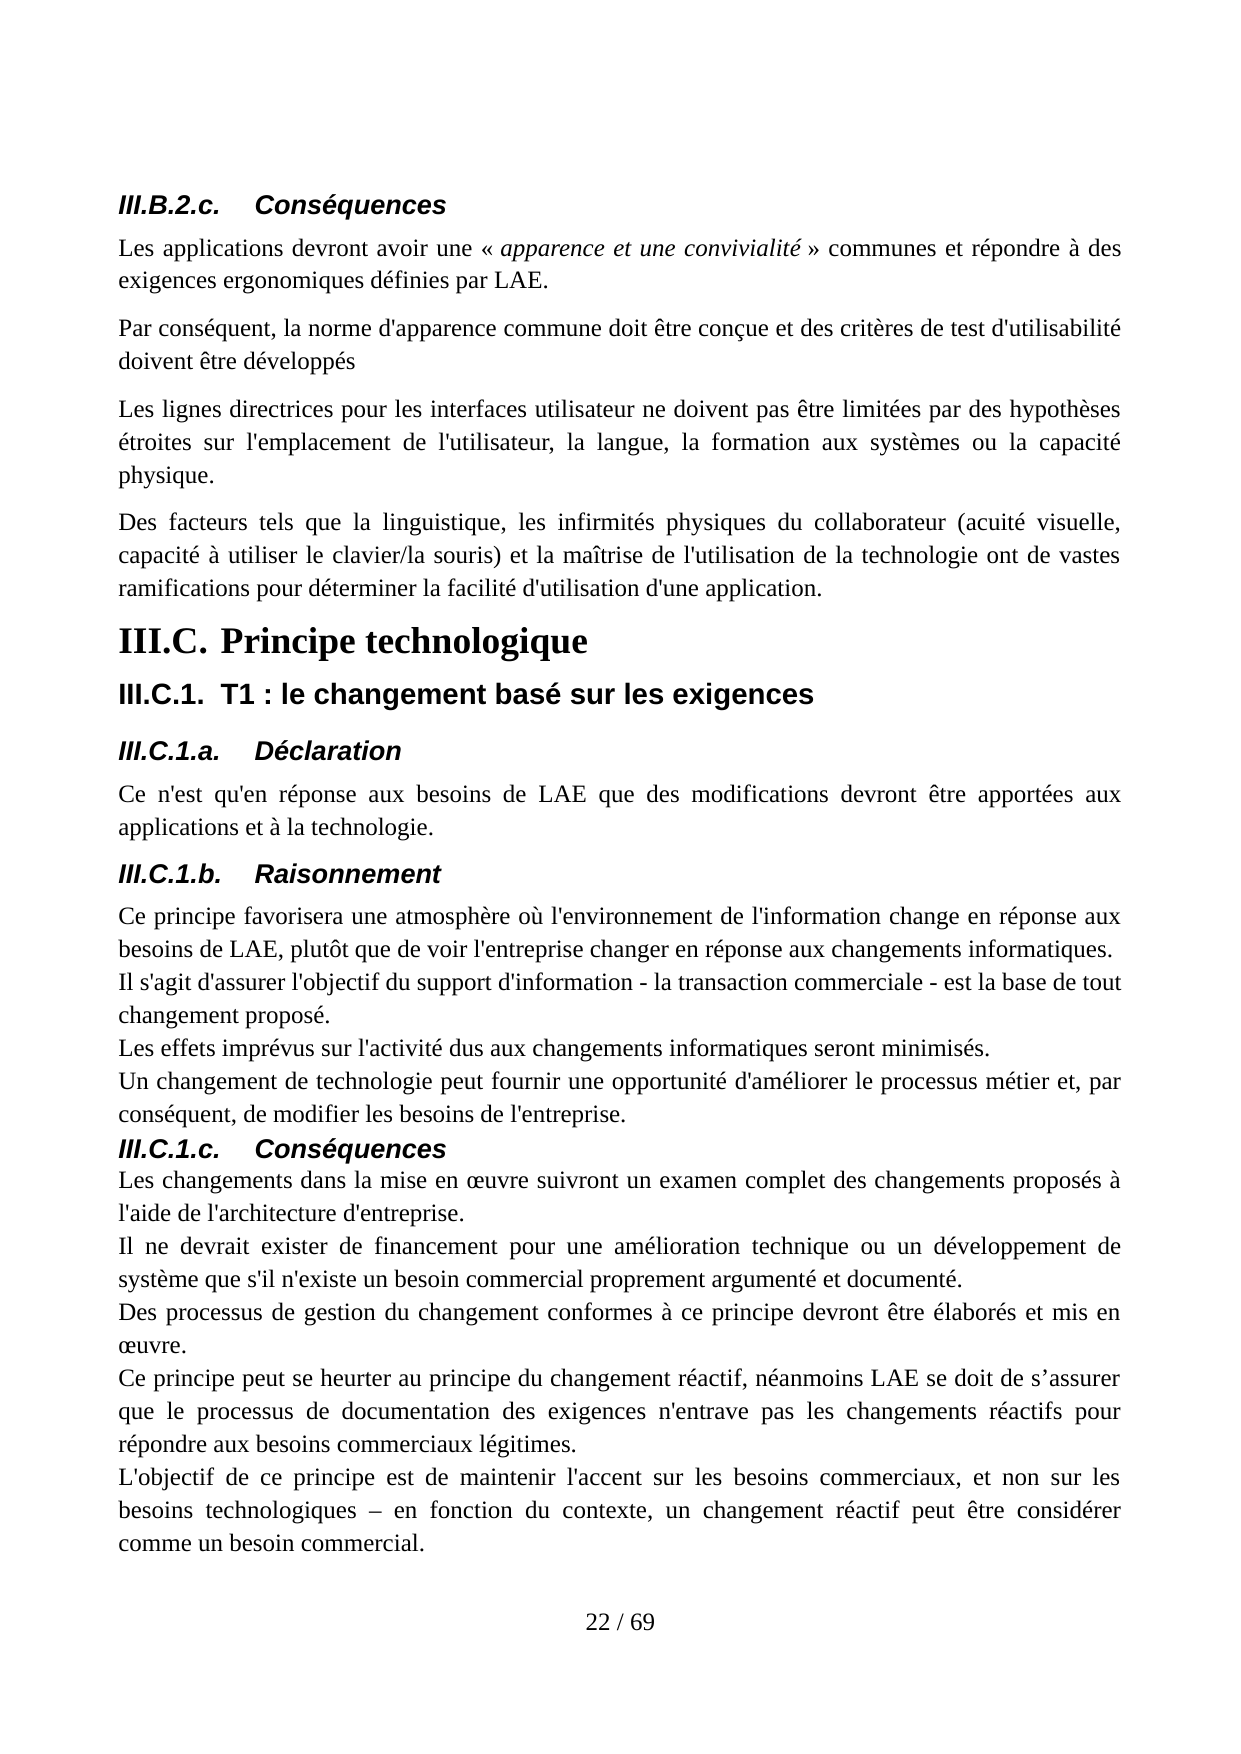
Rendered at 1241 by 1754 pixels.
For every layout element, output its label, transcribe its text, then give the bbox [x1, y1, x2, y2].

subtitle Conséquences [118, 1133, 1122, 1164]
text Il s'agit d'assurer l'objectif du support d'information - la transaction commerciale - est la base de tout changement proposé. [118, 967, 1122, 1029]
subtitle Raisonnement [118, 858, 1122, 889]
text Les applications devront avoir une « apparence et une convivialité » communes et répondre à des exigences ergonomiques définies par LAE. [118, 233, 1122, 294]
text Des processus de gestion du changement conformes à ce principe devront être élaborés et mis en œuvre. [118, 1297, 1122, 1359]
text Les lignes directrices pour les interfaces utilisateur ne doivent pas être limitées par des hypothèses étroites sur l'emplacement de l'utilisateur, la langue, la formation aux systèmes ou la capacité physique. [118, 394, 1122, 489]
text Un changement de technologie peut fournir une opportunité d'améliorer le processus métier et, par conséquent, de modifier les besoins de l'entreprise. [118, 1066, 1122, 1128]
subtitle T1 : le changement basé sur les exigences [118, 677, 1122, 710]
subtitle Déclaration [118, 735, 1122, 767]
text Ce n'est qu'en réponse aux besoins de LAE que des modifications devront être apportées aux applications et à la technologie. [118, 779, 1122, 841]
text Ce principe peut se heurter au principe du changement réactif, néanmoins LAE se doit de s’assurer que le processus de documentation des exigences n'entrave pas les changements réactifs pour répondre aux besoins commerciaux légitimes. [118, 1363, 1122, 1458]
text Ce principe favorisera une atmosphère où l'environnement de l'information change en réponse aux besoins de LAE, plutôt que de voir l'entreprise changer en réponse aux changements informatiques. [118, 901, 1122, 963]
text Par conséquent, la norme d'apparence commune doit être conçue et des critères de test d'utilisabilité doivent être développés [118, 313, 1122, 375]
subtitle Principe technologique [118, 618, 1122, 661]
subtitle Conséquences [118, 189, 1122, 220]
text Les changements dans la mise en œuvre suivront un examen complet des changements proposés à l'aide de l'architecture d'entreprise. [118, 1165, 1122, 1227]
text Il ne devrait exister de financement pour une amélioration technique ou un développement de système que s'il n'existe un besoin commercial proprement argumenté et documenté. [118, 1231, 1122, 1293]
text Les effets imprévus sur l'activité dus aux changements informatiques seront minimisés. [118, 1033, 1122, 1062]
text Des facteurs tels que la linguistique, les infirmités physiques du collaborateur (acuité visuelle, capacité à utiliser le clavier/la souris) et la maîtrise de l'utilisation de la technologie ont de vastes ramifications pour déterminer la facilité d'utilisation d'une application. [118, 507, 1122, 602]
text L'objectif de ce principe est de maintenir l'accent sur les besoins commerciaux, et non sur les besoins technologiques – en fonction du contexte, un changement réactif peut être considérer comme un besoin commercial. [118, 1462, 1122, 1557]
